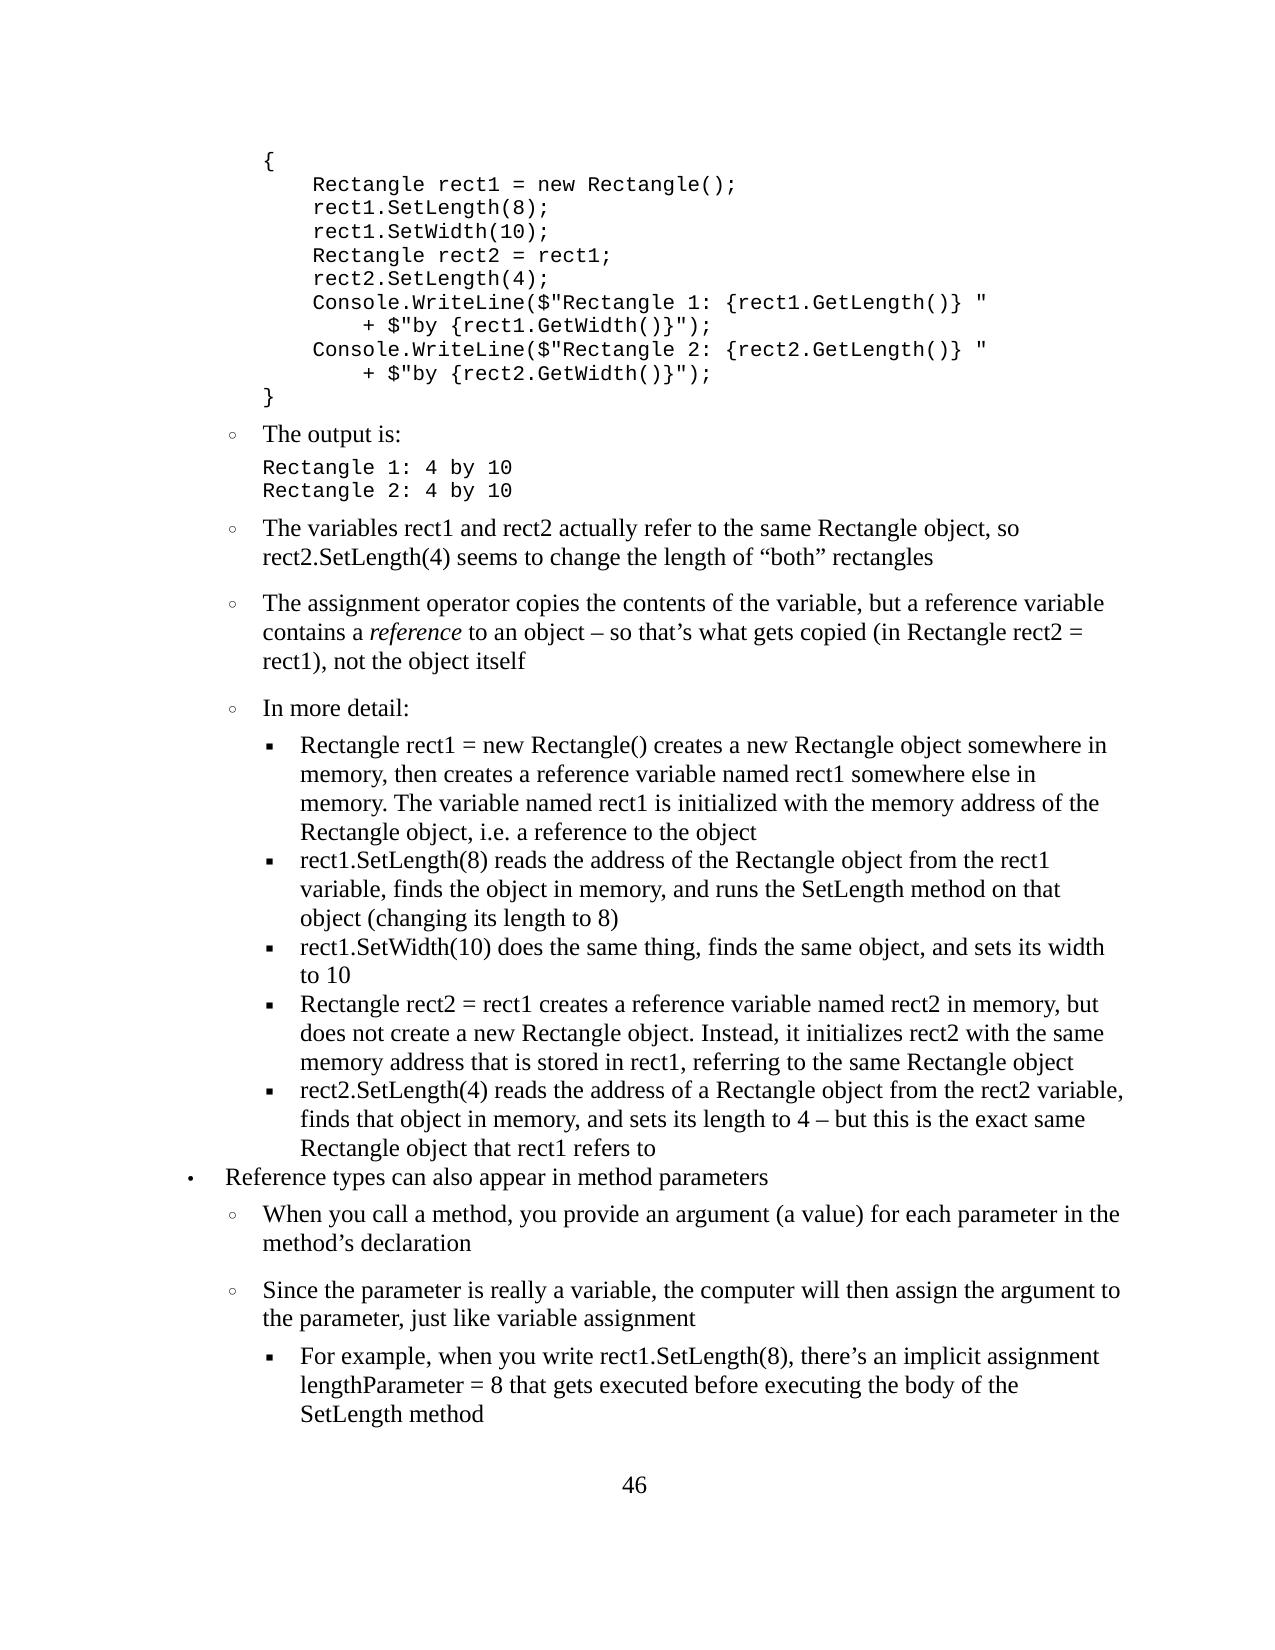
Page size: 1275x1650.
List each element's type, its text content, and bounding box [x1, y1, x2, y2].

list Console.WriteLine($"Rectangle 1: {rect1.GetLength()} " [225, 292, 1125, 316]
list The assignment operator copies the contents of the variable, but a reference variable contains a reference to an object – so that’s what gets copied (in Rectangle rect2 = rect1), not the object itself [225, 588, 1125, 675]
list Rectangle rect2 = rect1 creates a reference variable named rect2 in memory, but does not create a new Rectangle object. Instead, it initializes rect2 with the same memory address that is stored in rect1, referring to the same Rectangle object [262, 989, 1125, 1075]
list Reference types can also appear in method parameters [187, 1162, 1125, 1190]
list + $"by {rect1.GetWidth()}"); [225, 316, 1125, 339]
list rect1.SetLength(8) reads the address of the Rectangle object from the rect1 variable, finds the object in memory, and runs the SetLength method on that object (changing its length to 8) [262, 845, 1125, 932]
list rect2.SetLength(4) reads the address of a Rectangle object from the rect2 variable, finds that object in memory, and sets its length to 4 – but this is the exact same Rectangle object that rect1 refers to [262, 1075, 1125, 1162]
list Rectangle 2: 4 by 10 [225, 480, 1125, 504]
list + $"by {rect2.GetWidth()}"); [225, 363, 1125, 386]
list Console.WriteLine($"Rectangle 2: {rect2.GetLength()} " [225, 339, 1125, 363]
list rect2.SetLength(4); [225, 268, 1125, 292]
list rect1.SetWidth(10); [225, 221, 1125, 244]
list } [225, 386, 1125, 410]
list When you call a method, you provide an argument (a value) for each parameter in the method’s declaration [225, 1199, 1125, 1257]
list Rectangle rect1 = new Rectangle(); [225, 174, 1125, 197]
list rect1.SetWidth(10) does the same thing, finds the same object, and sets its width to 10 [262, 932, 1125, 989]
list The output is: [225, 419, 1125, 448]
list The variables rect1 and rect2 actually refer to the same Rectangle object, so rect2.SetLength(4) seems to change the length of “both” rectangles [225, 513, 1125, 571]
list rect1.SetLength(8); [225, 197, 1125, 221]
list For example, when you write rect1.SetLength(8), there’s an implicit assignment lengthParameter = 8 that gets executed before executing the body of the SetLength method [262, 1341, 1125, 1427]
list Rectangle 1: 4 by 10 [225, 457, 1125, 480]
list Rectangle rect2 = rect1; [225, 244, 1125, 268]
list In more detail: [225, 693, 1125, 721]
list Rectangle rect1 = new Rectangle() creates a new Rectangle object somewhere in memory, then creates a reference variable named rect1 somewhere else in memory. The variable named rect1 is initialized with the memory address of the Rectangle object, i.e. a reference to the object [262, 730, 1125, 845]
list Since the parameter is really a variable, the computer will then assign the argument to the parameter, just like variable assignment [225, 1275, 1125, 1332]
list { [225, 150, 1125, 174]
